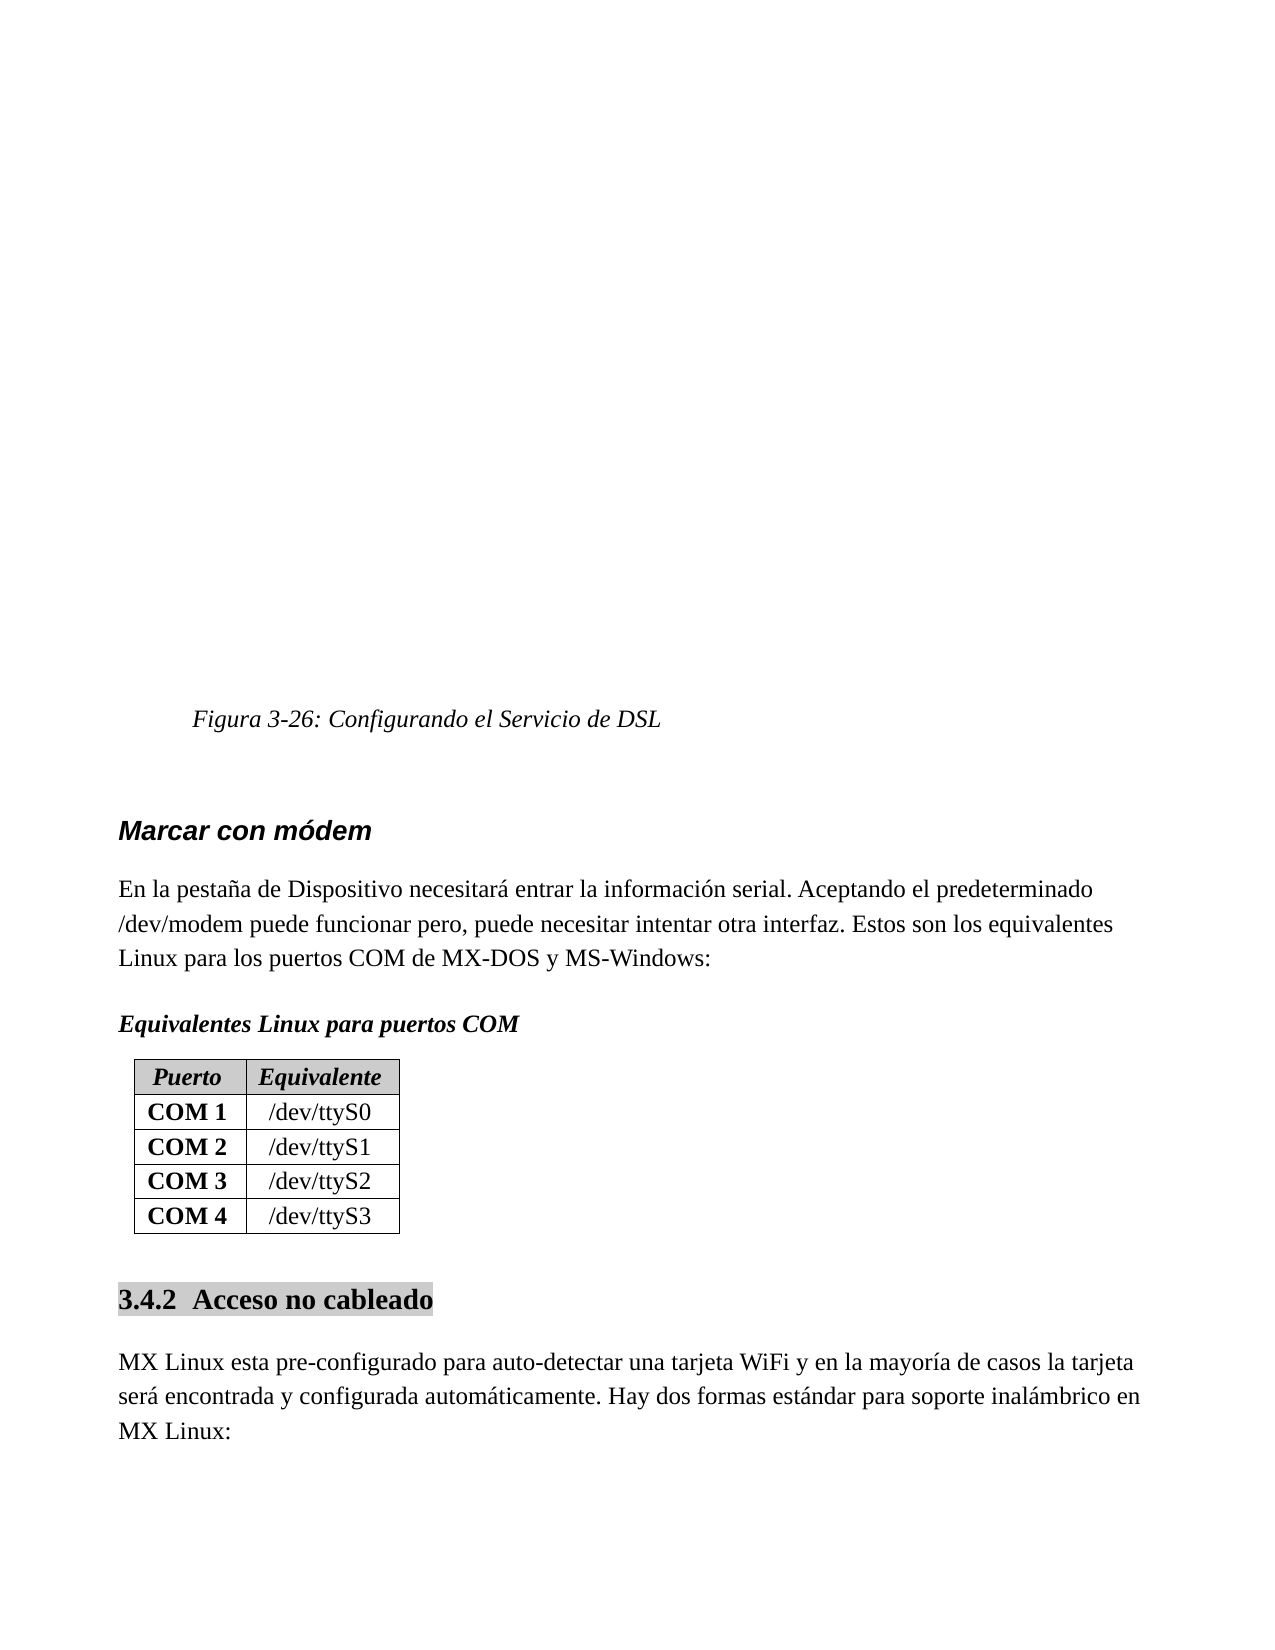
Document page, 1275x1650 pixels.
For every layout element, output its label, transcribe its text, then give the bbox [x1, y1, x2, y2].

table_header Puerto [135, 1060, 246, 1094]
text Figura 3-26: Configurando el Servicio de DSL [118, 704, 1157, 733]
subtitle 3.4.2 Acceso no cableado [118, 1248, 1157, 1316]
subtitle Marcar con módem [118, 814, 1157, 846]
table_cell COM 2 [135, 1130, 246, 1163]
table_cell /dev/ttyS0 [247, 1095, 399, 1129]
text En la pestaña de Dispositivo necesitará entrar la información serial. Aceptando el predeterminado /dev/modem puede funcionar pero, puede necesitar intentar otra interfaz. Estos son los equivalentes Linux para los puertos COM de MX-DOS y MS-Windows: [118, 874, 1157, 972]
table_cell COM 3 [135, 1165, 246, 1198]
table_header Equivalente [247, 1060, 399, 1094]
table_cell /dev/ttyS1 [247, 1130, 399, 1163]
text MX Linux esta pre-configurado para auto-detectar una tarjeta WiFi y en la mayoría de casos la tarjeta será encontrada y configurada automáticamente. Hay dos formas estándar para soporte inalámbrico en MX Linux: [118, 1347, 1157, 1444]
table_cell /dev/ttyS2 [247, 1165, 399, 1198]
text Equivalentes Linux para puertos COM [118, 1009, 1157, 1038]
table_cell COM 1 [135, 1095, 246, 1129]
table_cell COM 4 [135, 1199, 246, 1233]
table_cell /dev/ttyS3 [247, 1199, 399, 1233]
